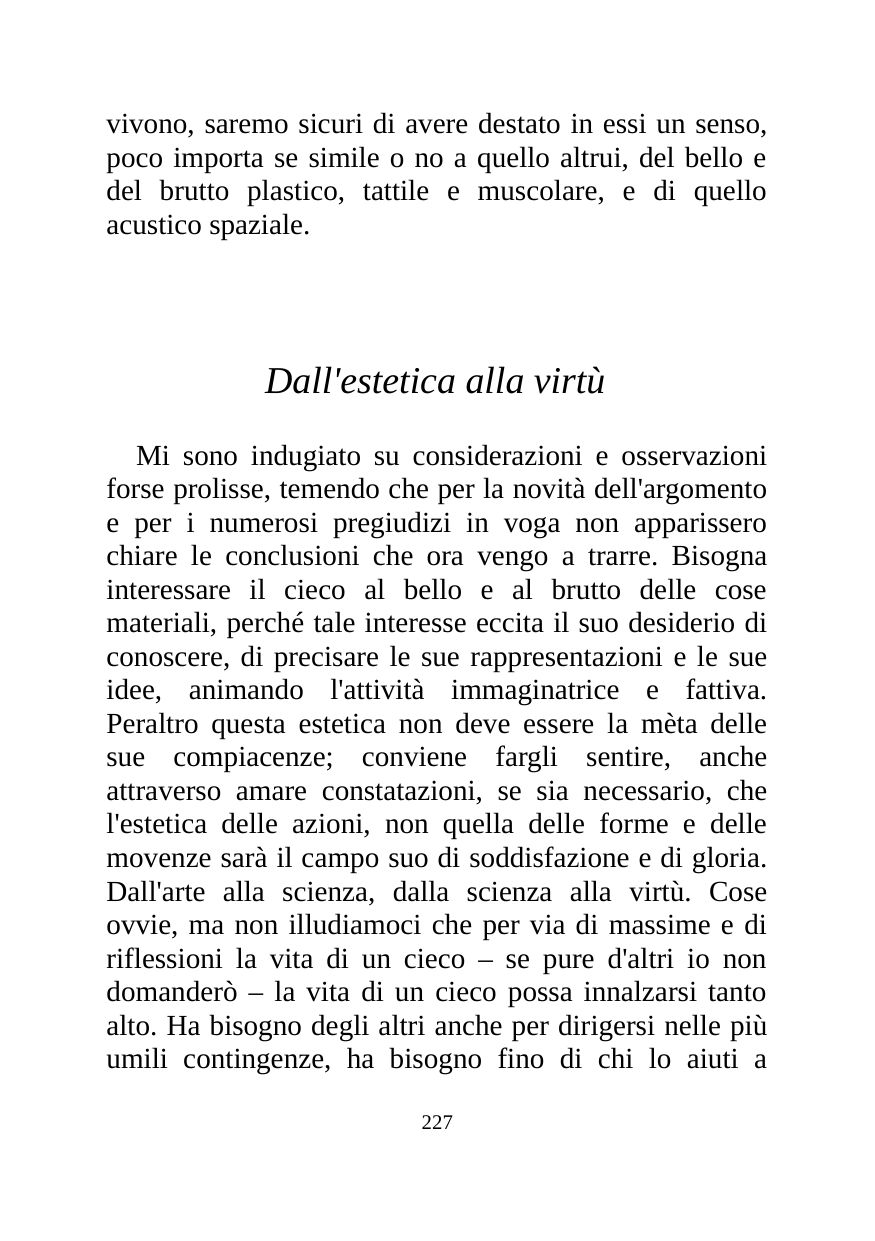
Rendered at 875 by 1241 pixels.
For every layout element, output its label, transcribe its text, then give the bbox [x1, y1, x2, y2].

text Mi sono indugiato su considerazioni e osservazioni forse prolisse, temendo che per la novità dell'argomento e per i numerosi pregiudizi in voga non apparissero chiare le conclusioni che ora vengo a trarre. Bisogna interessare il cieco al bello e al brutto delle cose materiali, perché tale interesse eccita il suo desiderio di conoscere, di precisare le sue rappresentazioni e le sue idee, animando l'attività immaginatrice e fattiva. Peraltro questa estetica non deve essere la mèta delle sue compiacenze; conviene fargli sentire, anche attraverso amare constatazioni, se sia necessario, che l'estetica delle azioni, non quella delle forme e delle movenze sarà il campo suo di soddisfazione e di gloria. Dall'arte alla scienza, dalla scienza alla virtù. Cose ovvie, ma non illudiamoci che per via di massime e di riflessioni la vita di un cieco – se pure d'altri io non domanderò – la vita di un cieco possa innalzarsi tanto alto. Ha bisogno degli altri anche per dirigersi nelle più umili contingenze, ha bisogno fino di chi lo aiuti a [106, 438, 768, 1075]
subtitle Dall'estetica alla virtù [106, 358, 768, 402]
text vivono, saremo sicuri di avere destato in essi un senso, poco importa se simile o no a quello altrui, del bello e del brutto plastico, tattile e muscolare, e di quello acustico spaziale. [106, 106, 768, 240]
